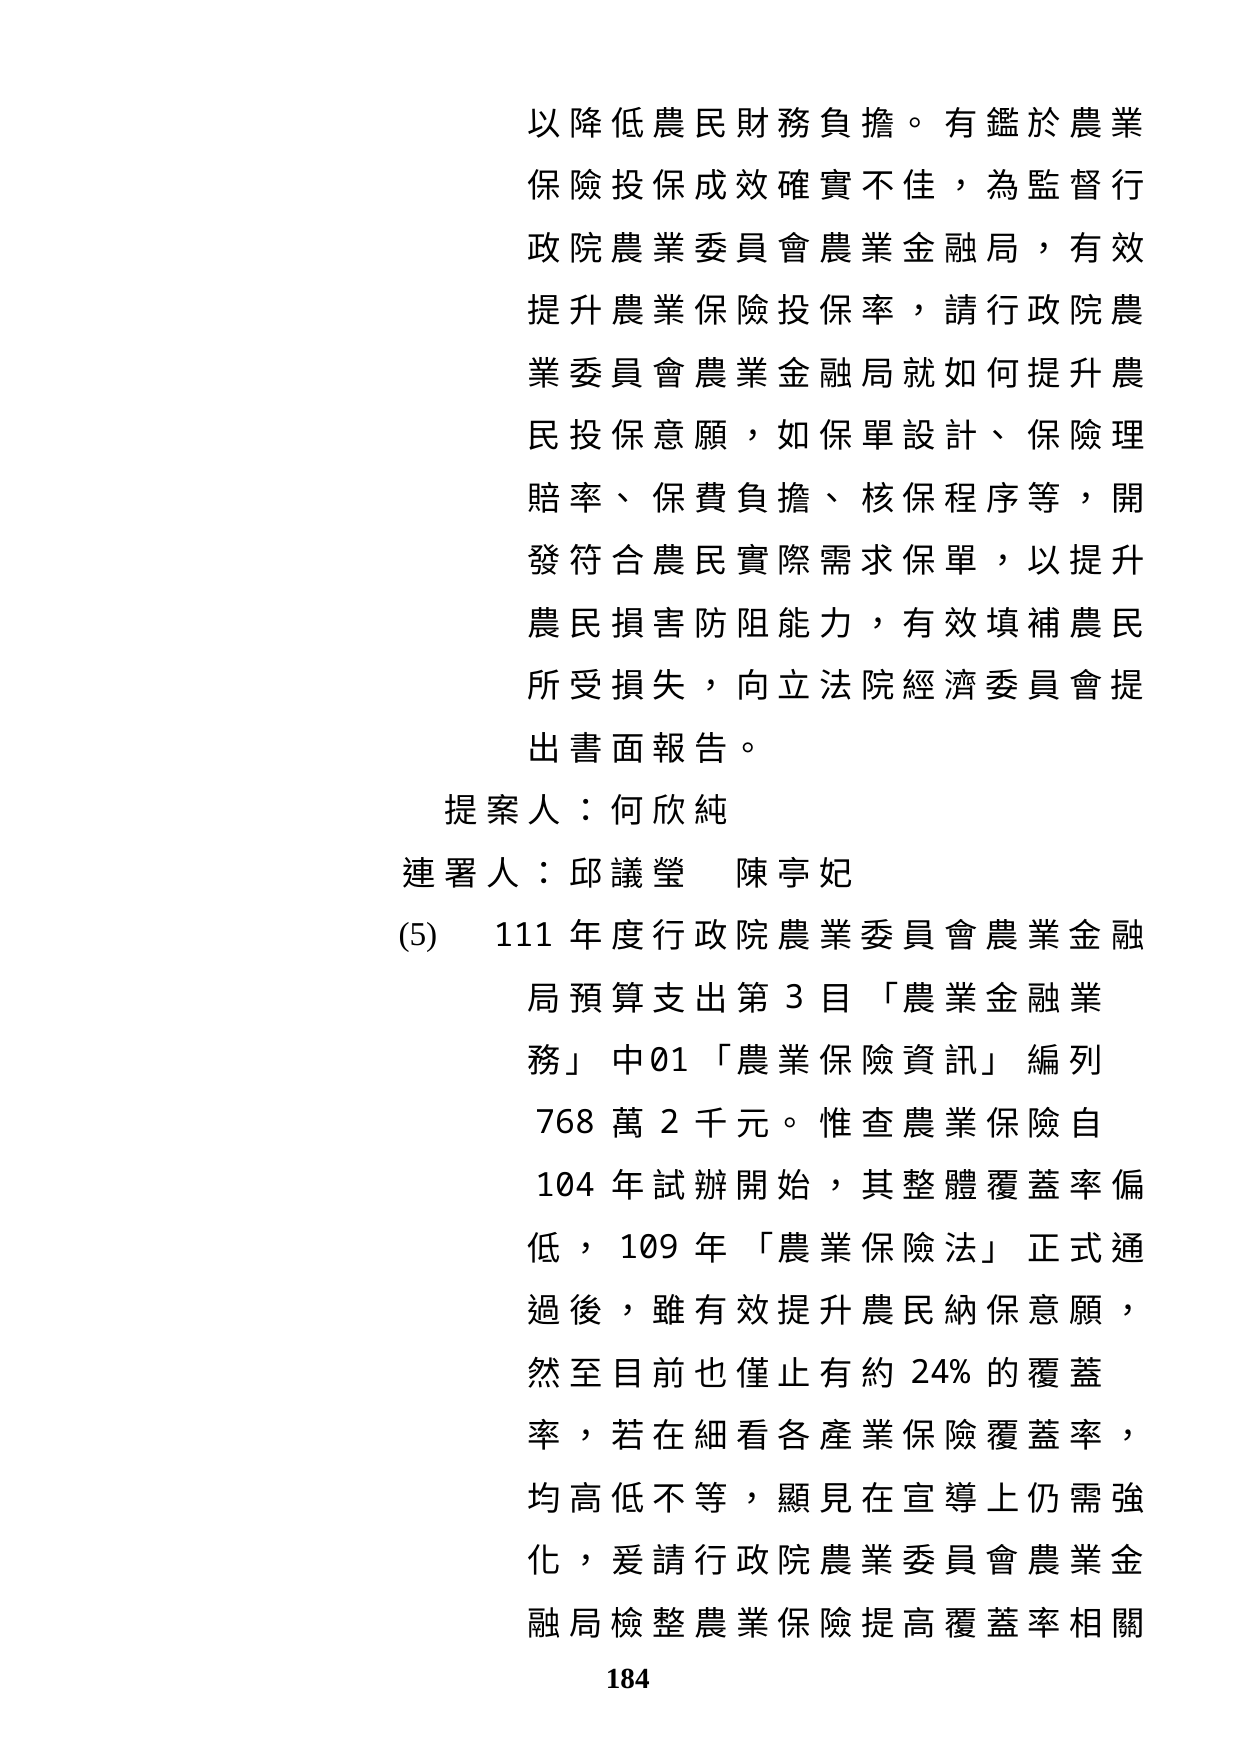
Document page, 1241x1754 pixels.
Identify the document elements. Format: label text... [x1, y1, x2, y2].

text 連署人：邱議瑩 陳亭妃 [222, 829, 1148, 891]
text 提案人：何欣純 [222, 766, 1148, 829]
list 以降低農民財務負擔。有鑑於農業保險投保成效確實不佳，為監督行政院農業委員會農業金融局，有效提升農業保險投保率，請行政院農業委員會農業金融局就如何提升農民投保意願，如保單設計、保險理賠率、保費負擔、核保程序等，開發符合農民實際需求保單，以提升農民損害防阻能力，有效填補農民所受損失，向立法院經濟委員會提出書面報告。 [372, 79, 1148, 766]
list 111年度行政院農業委員會農業金融局預算支出第3目「農業金融業務」中01「農業保險資訊」編列768萬2千元。惟查農業保險自104年試辦開始，其整體覆蓋率偏低，109年「農業保險法」正式通過後，雖有效提升農民納保意願，然至目前也僅止有約24%的覆蓋率，若在細看各產業保險覆蓋率，均高低不等，顯見在宣導上仍需強化，爰請行政院農業委員會農業金融局檢整農業保險提高覆蓋率相關 [372, 891, 1148, 1641]
